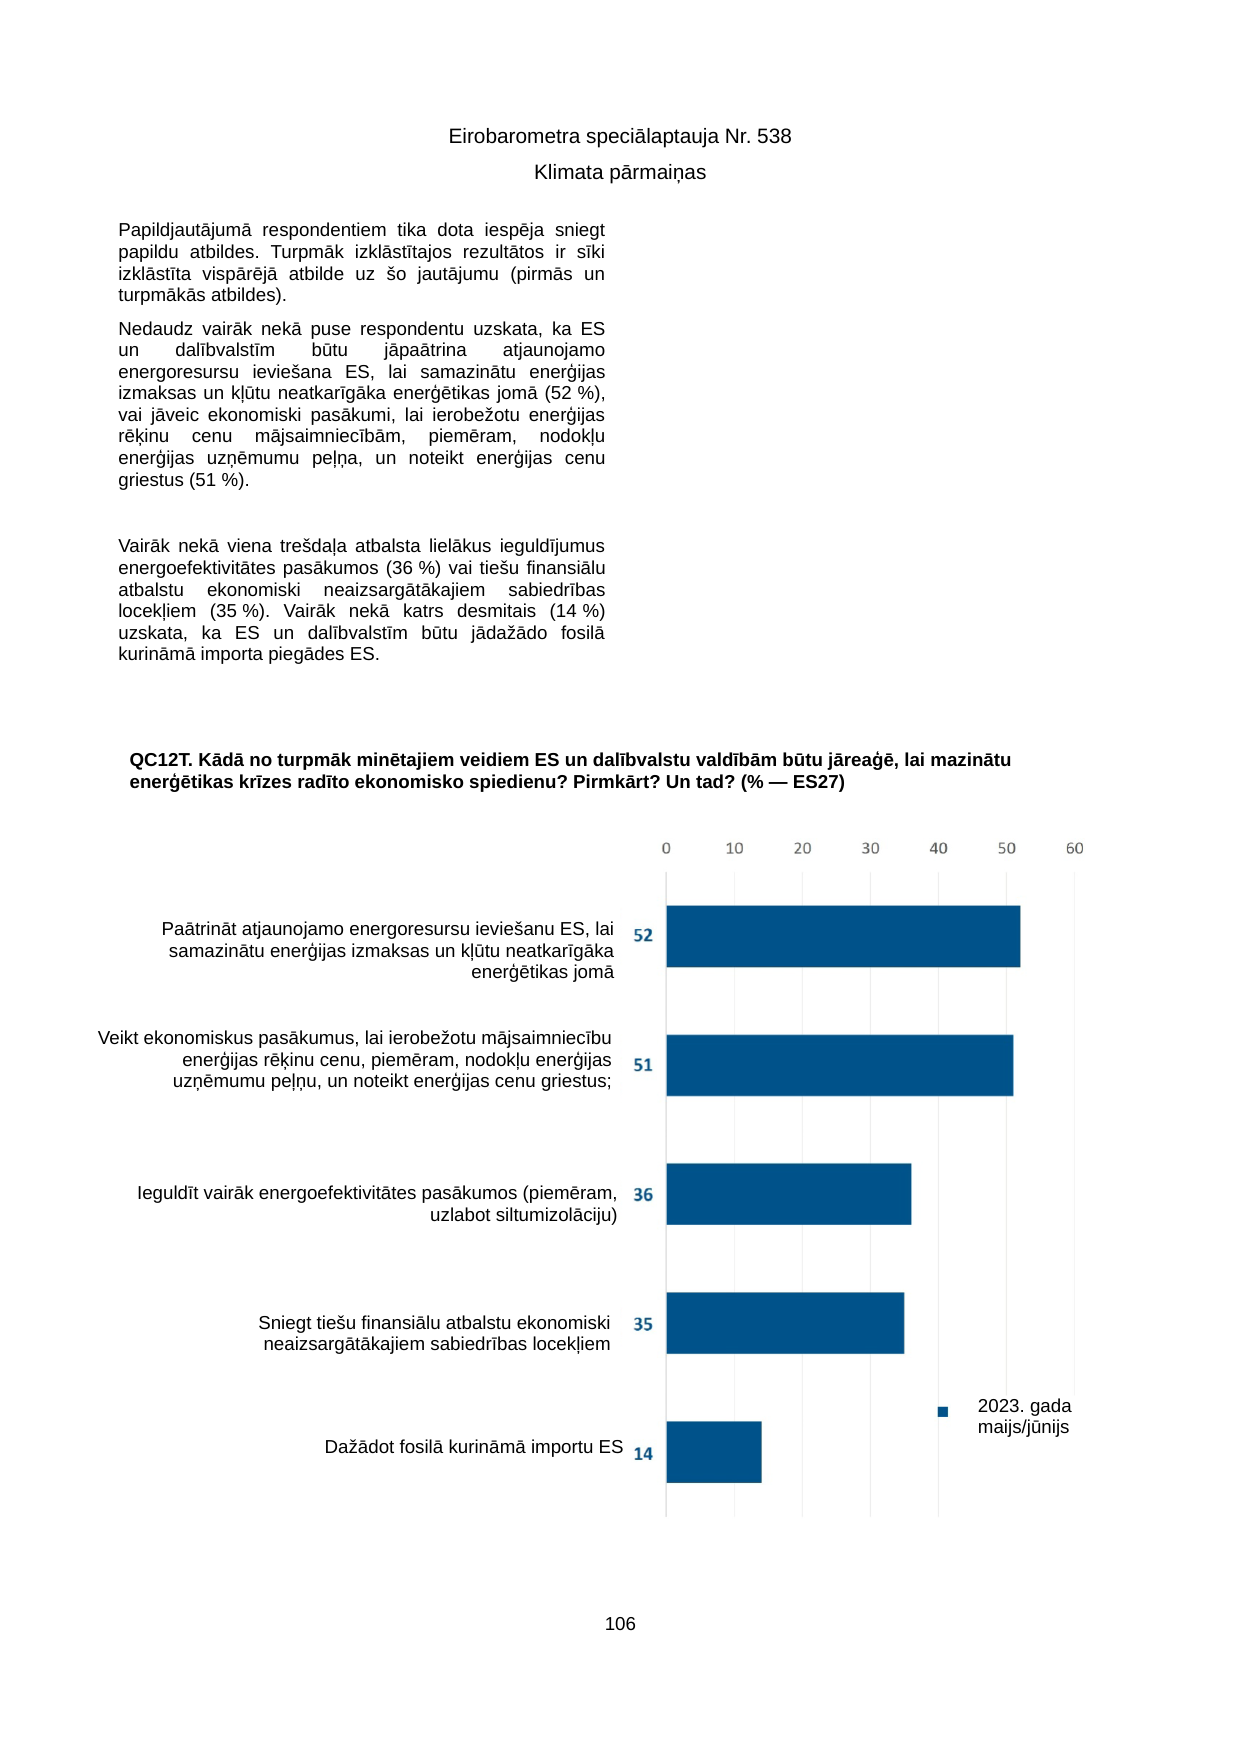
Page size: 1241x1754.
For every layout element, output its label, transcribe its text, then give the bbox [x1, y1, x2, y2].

text Papildjautājumā respondentiem tika dota iespēja sniegt papildu atbildes. Turpmāk izklāstītajos rezultātos ir sīki izklāstīta vispārējā atbilde uz šo jautājumu (pirmās un turpmākās atbildes). [118, 219, 605, 306]
picture [620, 815, 1114, 1523]
text Vairāk nekā viena trešdaļa atbalsta lielākus ieguldījumus energoefektivitātes pasākumos (36 %) vai tiešu finansiālu atbalstu ekonomiski neaizsargātākajiem sabiedrības locekļiem (35 %). Vairāk nekā katrs desmitais (14 %) uzskata, ka ES un dalībvalstīm būtu jādažādo fosilā kurināmā importa piegādes ES. [118, 535, 605, 664]
text Nedaudz vairāk nekā puse respondentu uzskata, ka ES un dalībvalstīm būtu jāpaātrina atjaunojamo energoresursu ieviešana ES, lai samazinātu enerģijas izmaksas un kļūtu neatkarīgāka enerģētikas jomā (52 %), vai jāveic ekonomiski pasākumi, lai ierobežotu enerģijas rēķinu cenu mājsaimniecībām, piemēram, nodokļu enerģijas uzņēmumu peļņa, un noteikt enerģijas cenu griestus (51 %). [118, 317, 605, 490]
